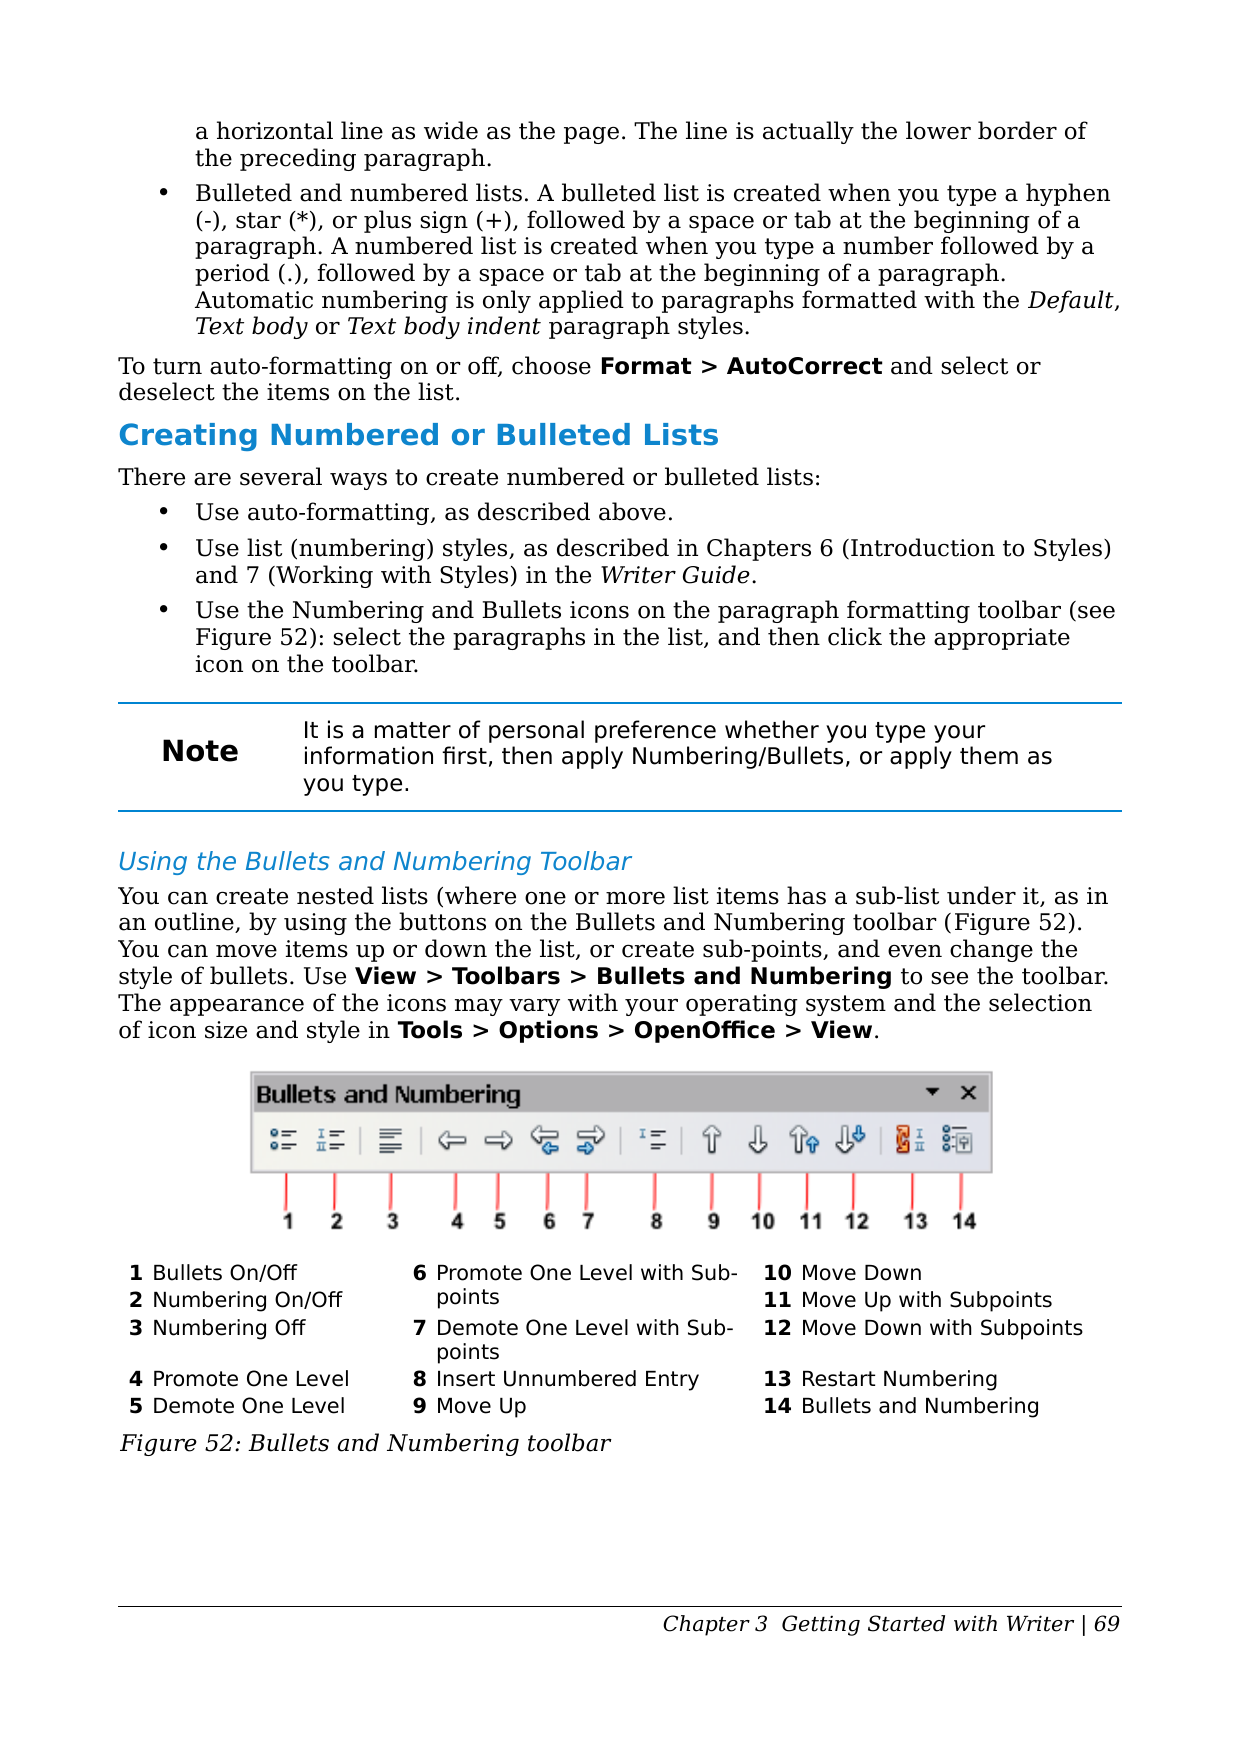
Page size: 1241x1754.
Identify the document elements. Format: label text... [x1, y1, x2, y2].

list Use list (numbering) styles, as described in Chapters 6 (Introduction to Styles) and 7 (Working with Styles) in the Writer Guide. [156, 533, 1122, 589]
table_cell 14 [753, 1391, 795, 1419]
subtitle Creating Numbered or Bulleted Lists [118, 418, 1122, 452]
table_cell Restart Numbering [795, 1364, 1120, 1391]
list There are several ways to create numbered or bulleted lists: [118, 464, 1122, 491]
table_cell 7 [397, 1313, 430, 1364]
table_cell Numbering On/Off [146, 1285, 397, 1313]
list Bulleted and numbered lists. A bulleted list is created when you type a hyphen (-), star (*), or plus sign (+), followed by a space or tab at the beginning of a paragraph. A numbered list is created when you type a number followed by a period (.), followed by a space or tab at the beginning of a paragraph. Automatic numbering is only applied to paragraphs formatted with the Default, Text body or Text body indent paragraph styles. [156, 178, 1122, 340]
table_header It is a matter of personal preference whether you type your information first, then apply Numbering/Bullets, or apply them as you type. [281, 704, 1122, 810]
table_cell 8 [397, 1364, 430, 1391]
text You can create nested lists (where one or more list items has a sub-list under it, as in an outline, by using the buttons on the Bullets and Numbering toolbar (Figure 52). You can move items up or down the list, or create sub-points, and even change the style of bullets. Use View > Toolbars > Bullets and Numbering to see the toolbar. [118, 883, 1122, 990]
table_cell 9 [397, 1391, 430, 1419]
table_header Move Down [795, 1258, 1120, 1285]
table_header Bullets On/Off [146, 1258, 397, 1285]
list Use the Numbering and Bullets icons on the paragraph formatting toolbar (see Figure 52): select the paragraphs in the list, and then click the appropriate icon on the toolbar. [156, 595, 1122, 677]
list a horizontal line as wide as the page. The line is actually the lower border of the preceding paragraph. [156, 118, 1122, 171]
table_cell 4 [120, 1364, 146, 1391]
table_header Promote One Level with Sub-points [430, 1258, 752, 1313]
table_cell 13 [753, 1364, 795, 1391]
subtitle Using the Bullets and Numbering Toolbar [118, 847, 1122, 876]
table_cell Numbering Off [146, 1313, 397, 1364]
table_cell 3 [120, 1313, 146, 1364]
text Figure 52: Bullets and Numbering toolbar [120, 1431, 1120, 1457]
picture [247, 1068, 993, 1246]
table_cell 11 [753, 1285, 795, 1313]
table_header Note [118, 704, 281, 810]
table_header 1 [120, 1258, 146, 1285]
table_cell 12 [753, 1313, 795, 1364]
table_cell Insert Unnumbered Entry [430, 1364, 752, 1391]
table_cell Bullets and Numbering [795, 1391, 1120, 1419]
table_cell Move Up [430, 1391, 752, 1419]
table_cell Demote One Level with Sub-points [430, 1313, 752, 1364]
text The appearance of the icons may vary with your operating system and the selection of icon size and style in Tools > Options > OpenOffice > View. [118, 990, 1122, 1043]
table_cell Move Down with Subpoints [795, 1313, 1120, 1364]
list Use auto-formatting, as described above. [156, 497, 1122, 527]
text To turn auto-formatting on or off, choose Format > AutoCorrect and select or deselect the items on the list. [118, 353, 1122, 406]
table_cell Move Up with Subpoints [795, 1285, 1120, 1313]
table_cell 5 [120, 1391, 146, 1419]
table_cell 2 [120, 1285, 146, 1313]
table_header 6 [397, 1258, 430, 1313]
table_cell Demote One Level [146, 1391, 397, 1419]
table_cell Promote One Level [146, 1364, 397, 1391]
table_header 10 [753, 1258, 795, 1285]
